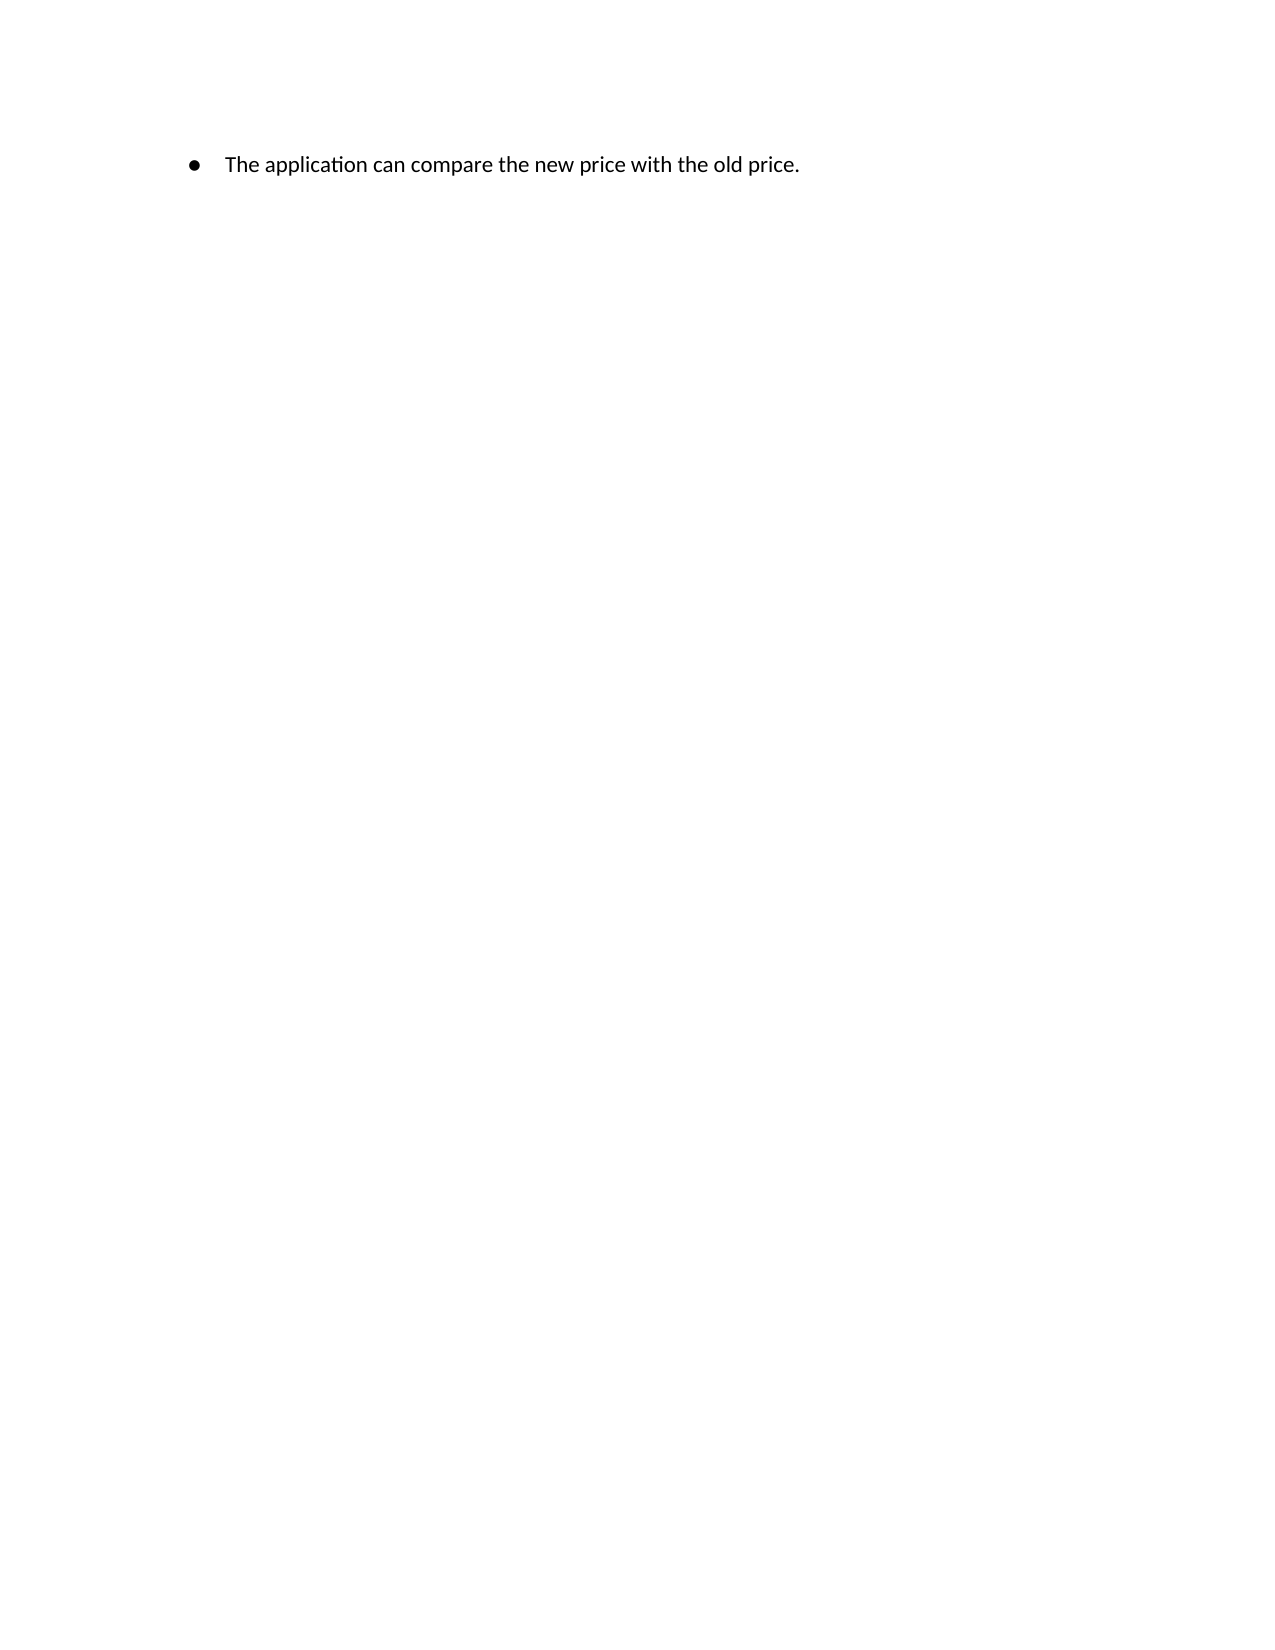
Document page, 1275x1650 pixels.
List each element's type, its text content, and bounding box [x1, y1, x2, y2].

list The application can compare the new price with the old price. [187, 150, 1125, 178]
